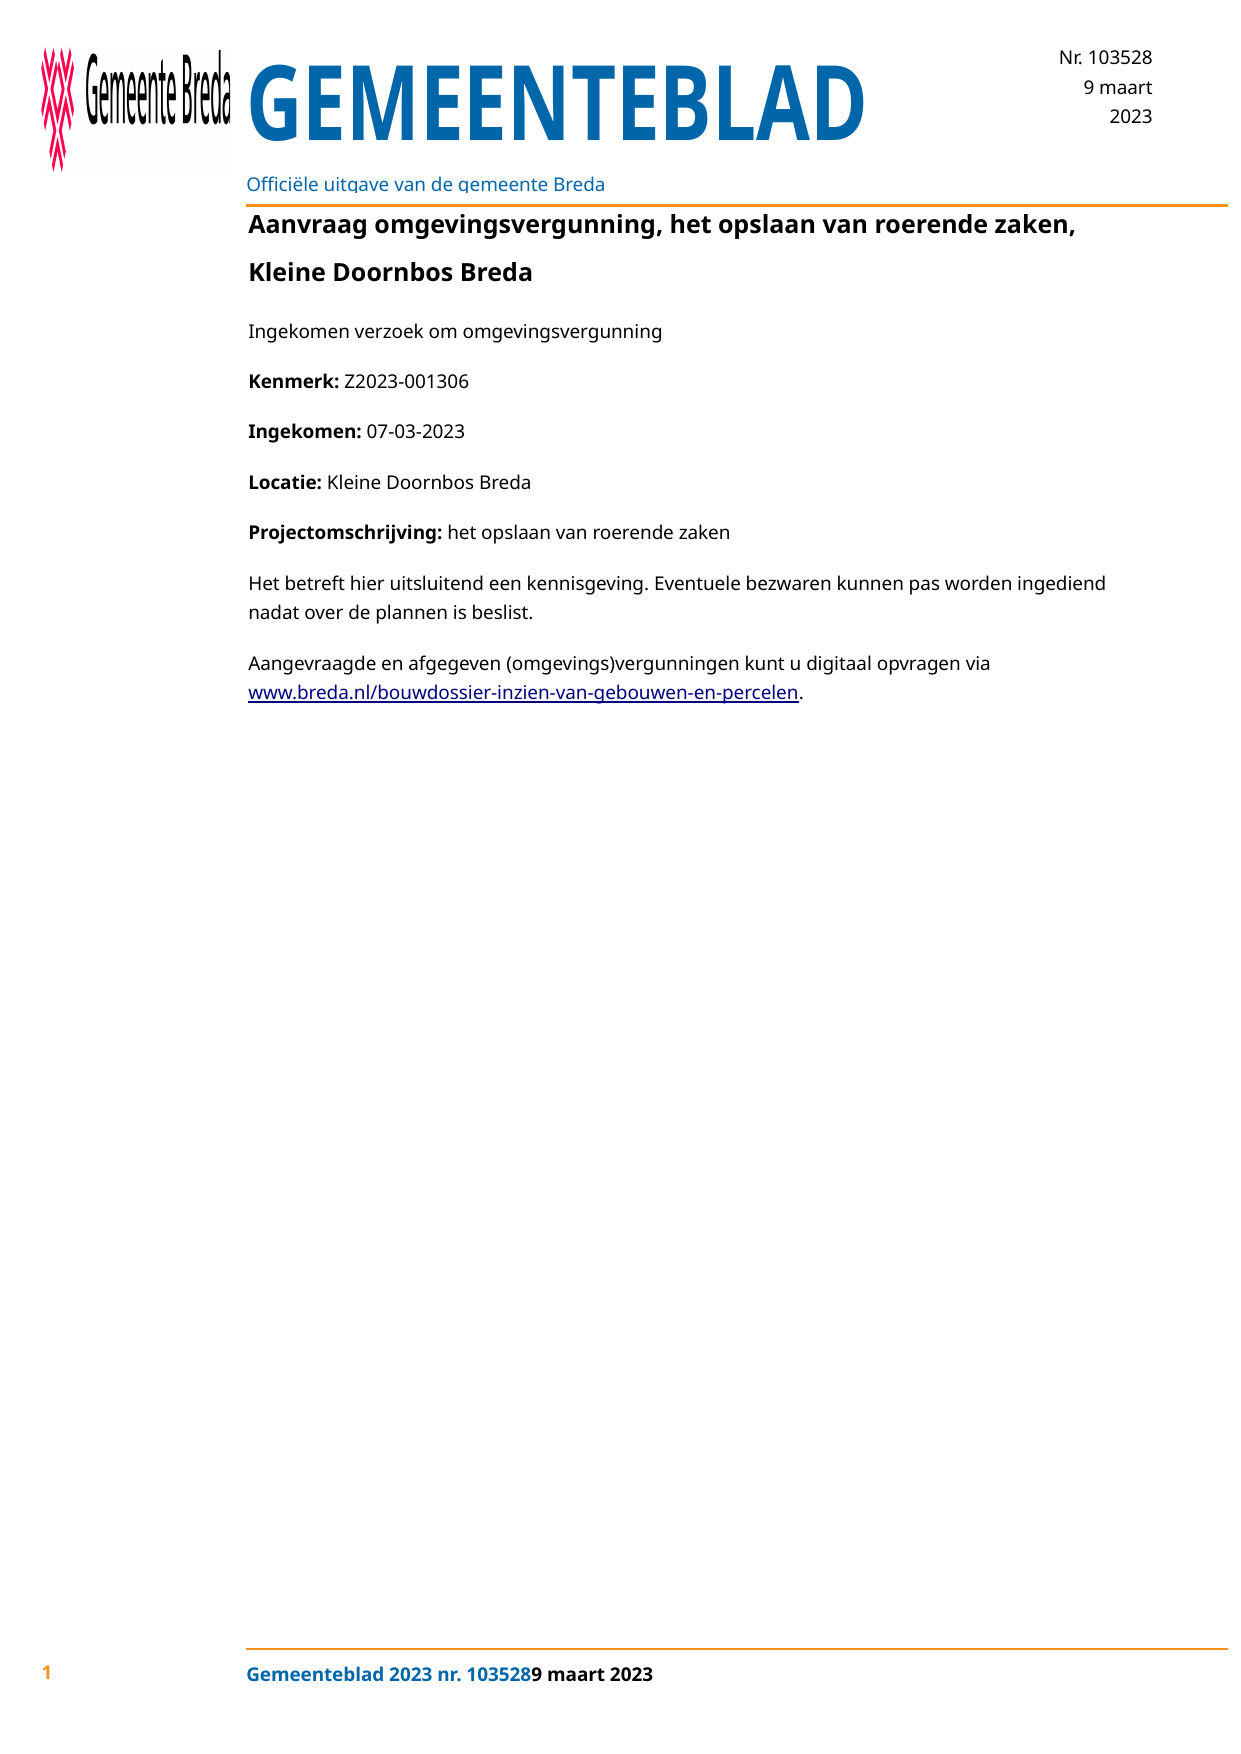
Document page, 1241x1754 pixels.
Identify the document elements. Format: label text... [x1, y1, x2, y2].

text Het betreft hier uitsluitend een kennisgeving. Eventuele bezwaren kunnen pas worden ingediend nadat over de plannen is beslist. [248, 570, 1152, 625]
text Aanvraag omgevingsvergunning, het opslaan van roerende zaken, Kleine Doornbos Breda [248, 207, 1152, 288]
text Aangevraagde en afgegeven (omgevings)vergunningen kunt u digitaal opvragen via www.breda.nl/bouwdossier-inzien-van-gebouwen-en-percelen. [248, 650, 1152, 705]
text Ingekomen verzoek om omgevingsvergunning [248, 318, 1152, 344]
text Ingekomen: 07-03-2023 [248, 419, 1152, 444]
text Kenmerk: Z2023-001306 [248, 368, 1152, 394]
picture [41, 47, 231, 172]
text Locatie: Kleine Doornbos Breda [248, 469, 1152, 495]
text Projectomschrijving: het opslaan van roerende zaken [248, 519, 1152, 545]
